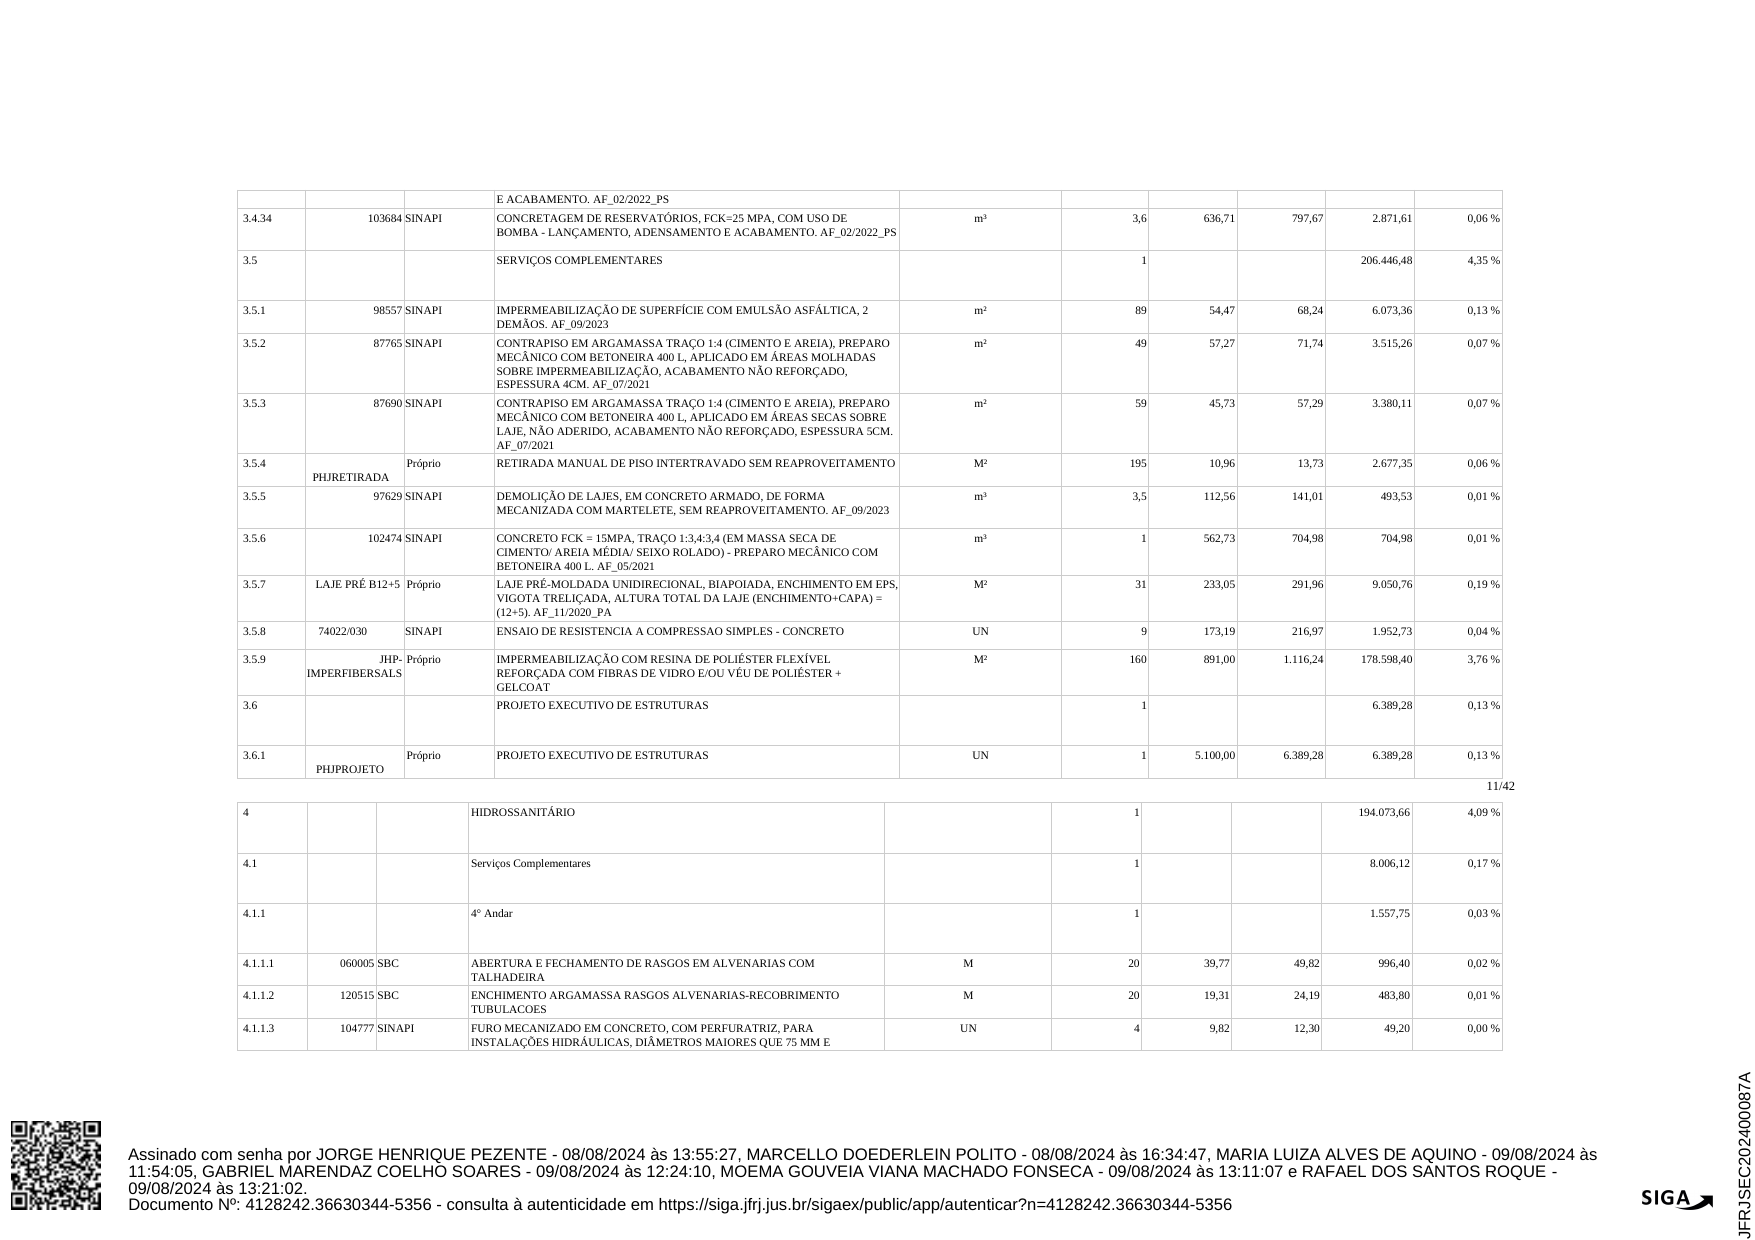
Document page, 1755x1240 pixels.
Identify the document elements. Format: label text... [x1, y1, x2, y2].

table_cell 233,05 [1149, 576, 1237, 621]
table_cell 060005 [308, 954, 376, 985]
table_cell 4,35 % [1415, 251, 1502, 300]
table_cell [238, 191, 305, 208]
table_cell 0,00 % [1413, 1019, 1502, 1050]
table_cell 3,6 [1062, 209, 1148, 250]
table_cell 704,98 [1238, 529, 1325, 574]
table_cell [1232, 854, 1321, 902]
table_cell SINAPI [405, 529, 494, 574]
table_cell 10,96 [1149, 454, 1237, 486]
table_cell [1062, 191, 1148, 208]
table_cell SINAPI [405, 334, 494, 393]
table_cell LAJE PRÉ B12+5 [306, 576, 404, 621]
table_cell 483,80 [1322, 986, 1412, 1018]
table_cell m³ [900, 209, 1061, 250]
table_cell 0,13 % [1415, 696, 1502, 745]
table_cell 13,73 [1238, 454, 1325, 486]
table_cell FURO MECANIZADO EM CONCRETO, COM PERFURATRIZ, PARA INSTALAÇÕES HIDRÁULICAS, DIÂMETROS MAIORES QUE 75 MM E [469, 1019, 884, 1050]
table_cell CONCRETO FCK = 15MPA, TRAÇO 1:3,4:3,4 (EM MASSA SECA DE CIMENTO/ AREIA MÉDIA/ SEIXO ROLADO) - PREPARO MECÂNICO COM BETONEIRA 400 L. AF_05/2021 [495, 529, 899, 574]
table_cell UN [900, 746, 1061, 778]
table_cell 97629 [306, 487, 404, 528]
table_cell CONTRAPISO EM ARGAMASSA TRAÇO 1:4 (CIMENTO E AREIA), PREPARO MECÂNICO COM BETONEIRA 400 L, APLICADO EM ÁREAS SECAS SOBRE LAJE, NÃO ADERIDO, ACABAMENTO NÃO REFORÇADO, ESPESSURA 5CM. AF_07/2021 [495, 394, 899, 453]
table_cell [1238, 696, 1325, 745]
table_cell SINAPI [405, 487, 494, 528]
table_cell 3.5.7 [238, 576, 305, 621]
table_cell SINAPI [405, 622, 494, 649]
table_cell 12,30 [1232, 1019, 1321, 1050]
table_cell JHP- IMPERFIBERSALS [306, 650, 404, 695]
table_cell IMPERMEABILIZAÇÃO COM RESINA DE POLIÉSTER FLEXÍVEL REFORÇADA COM FIBRAS DE VIDRO E/OU VÉU DE POLIÉSTER + GELCOAT [495, 650, 899, 695]
table_cell 0,03 % [1413, 904, 1502, 953]
table_cell ENCHIMENTO ARGAMASSA RASGOS ALVENARIAS-RECOBRIMENTO TUBULACOES [469, 986, 884, 1018]
table_cell M² [900, 650, 1061, 695]
table_cell 0,04 % [1415, 622, 1502, 649]
table_cell 1 [1062, 746, 1148, 778]
table_cell 6.389,28 [1326, 696, 1414, 745]
table_cell 3.5.9 [238, 650, 305, 695]
table_cell Próprio [405, 576, 494, 621]
table_cell 19,31 [1142, 986, 1231, 1018]
table_header 4 [238, 803, 307, 852]
table_cell RETIRADA MANUAL DE PISO INTERTRAVADO SEM REAPROVEITAMENTO [495, 454, 899, 486]
table_cell 636,71 [1149, 209, 1237, 250]
table_cell 206.446,48 [1326, 251, 1414, 300]
table_header [308, 803, 376, 852]
table_cell SINAPI [405, 209, 494, 250]
table_cell 195 [1062, 454, 1148, 486]
table_cell 6.073,36 [1326, 301, 1414, 333]
table_cell 3.6.1 [238, 746, 305, 778]
table_header [885, 803, 1051, 852]
table_cell 9 [1062, 622, 1148, 649]
table_cell SBC [377, 986, 468, 1018]
table_cell 0,17 % [1413, 854, 1502, 902]
table_cell 3.5.4 [238, 454, 305, 486]
table_cell 31 [1062, 576, 1148, 621]
table_cell PROJETO EXECUTIVO DE ESTRUTURAS [495, 696, 899, 745]
table_cell 3.5.3 [238, 394, 305, 453]
table_cell 3.515,26 [1326, 334, 1414, 393]
table_cell 0,02 % [1413, 954, 1502, 985]
table_cell M [885, 986, 1051, 1018]
table_cell [306, 251, 404, 300]
table_cell 797,67 [1238, 209, 1325, 250]
table_cell E ACABAMENTO. AF_02/2022_PS [495, 191, 899, 208]
table_cell [900, 696, 1061, 745]
table_cell 120515 [308, 986, 376, 1018]
table_cell [377, 854, 468, 902]
table_cell 1.116,24 [1238, 650, 1325, 695]
table_cell 3.5.1 [238, 301, 305, 333]
table_cell 102474 [306, 529, 404, 574]
table_cell 5.100,00 [1149, 746, 1237, 778]
table_cell 562,73 [1149, 529, 1237, 574]
table_cell 0,19 % [1415, 576, 1502, 621]
table_cell 704,98 [1326, 529, 1414, 574]
table_cell m³ [900, 529, 1061, 574]
table_cell 103684 [306, 209, 404, 250]
table_cell 0,01 % [1415, 487, 1502, 528]
table_cell 216,97 [1238, 622, 1325, 649]
table_cell Próprio [405, 650, 494, 695]
table_cell SINAPI [405, 301, 494, 333]
table_cell [1238, 191, 1325, 208]
table_cell 8.006,12 [1322, 854, 1412, 902]
table_cell IMPERMEABILIZAÇÃO DE SUPERFÍCIE COM EMULSÃO ASFÁLTICA, 2 DEMÃOS. AF_09/2023 [495, 301, 899, 333]
table_cell 4.1.1.1 [238, 954, 307, 985]
table_cell M² [900, 576, 1061, 621]
table_cell 49,20 [1322, 1019, 1412, 1050]
table_cell [885, 854, 1051, 902]
table_cell 4° Andar [469, 904, 884, 953]
table_cell 4 [1052, 1019, 1141, 1050]
table_cell 112,56 [1149, 487, 1237, 528]
table_cell m² [900, 334, 1061, 393]
table_cell 59 [1062, 394, 1148, 453]
table_cell 24,19 [1232, 986, 1321, 1018]
table_cell 68,24 [1238, 301, 1325, 333]
table_header [1232, 803, 1321, 852]
table_cell 3.5.5 [238, 487, 305, 528]
table_cell 3.5.6 [238, 529, 305, 574]
table_cell [1415, 191, 1502, 208]
table_cell [306, 191, 404, 208]
table_cell 20 [1052, 986, 1141, 1018]
table_cell Próprio [405, 746, 494, 778]
table_cell ABERTURA E FECHAMENTO DE RASGOS EM ALVENARIAS COM TALHADEIRA [469, 954, 884, 985]
table_cell 6.389,28 [1326, 746, 1414, 778]
table_cell 0,13 % [1415, 746, 1502, 778]
table_cell [1326, 191, 1414, 208]
table_cell 2.871,61 [1326, 209, 1414, 250]
table_cell 4.1.1.2 [238, 986, 307, 1018]
table_cell 4.1 [238, 854, 307, 902]
table_cell LAJE PRÉ-MOLDADA UNIDIRECIONAL, BIAPOIADA, ENCHIMENTO EM EPS, VIGOTA TRELIÇADA, ALTURA TOTAL DA LAJE (ENCHIMENTO+CAPA) = (12+5). AF_11/2020_PA [495, 576, 899, 621]
table_cell [308, 904, 376, 953]
table_cell 0,07 % [1415, 394, 1502, 453]
table_cell 57,27 [1149, 334, 1237, 393]
table_cell ENSAIO DE RESISTENCIA A COMPRESSAO SIMPLES - CONCRETO [495, 622, 899, 649]
table_cell 141,01 [1238, 487, 1325, 528]
table_cell PHJPROJETO [306, 746, 404, 778]
table_cell [900, 251, 1061, 300]
table_header HIDROSSANITÁRIO [469, 803, 884, 852]
table_cell [405, 191, 494, 208]
table_header [1142, 803, 1231, 852]
table_cell Próprio [405, 454, 494, 486]
table_cell 104777 [308, 1019, 376, 1050]
table_cell 0,13 % [1415, 301, 1502, 333]
table_cell [885, 904, 1051, 953]
table_cell 6.389,28 [1238, 746, 1325, 778]
text 11/42 [237, 779, 1516, 793]
table_cell 0,07 % [1415, 334, 1502, 393]
table_cell 1 [1052, 904, 1141, 953]
table_cell 74022/030 [306, 622, 404, 649]
table_cell UN [885, 1019, 1051, 1050]
table_cell [1149, 251, 1237, 300]
table_cell 178.598,40 [1326, 650, 1414, 695]
table_cell 4.1.1.3 [238, 1019, 307, 1050]
table_cell DEMOLIÇÃO DE LAJES, EM CONCRETO ARMADO, DE FORMA MECANIZADA COM MARTELETE, SEM REAPROVEITAMENTO. AF_09/2023 [495, 487, 899, 528]
table_cell 9.050,76 [1326, 576, 1414, 621]
table_cell 3.5.8 [238, 622, 305, 649]
table_cell [1149, 191, 1237, 208]
table_header [377, 803, 468, 852]
table_cell [900, 191, 1061, 208]
table_cell 39,77 [1142, 954, 1231, 985]
table_cell CONCRETAGEM DE RESERVATÓRIOS, FCK=25 MPA, COM USO DE BOMBA - LANÇAMENTO, ADENSAMENTO E ACABAMENTO. AF_02/2022_PS [495, 209, 899, 250]
table_cell 493,53 [1326, 487, 1414, 528]
table_cell 1.557,75 [1322, 904, 1412, 953]
table_cell 3,76 % [1415, 650, 1502, 695]
table_cell SERVIÇOS COMPLEMENTARES [495, 251, 899, 300]
table_cell UN [900, 622, 1061, 649]
table_cell 173,19 [1149, 622, 1237, 649]
table_cell 1.952,73 [1326, 622, 1414, 649]
table_cell 1 [1052, 854, 1141, 902]
table_cell 49 [1062, 334, 1148, 393]
table_cell 89 [1062, 301, 1148, 333]
table_cell 87690 [306, 394, 404, 453]
table_cell CONTRAPISO EM ARGAMASSA TRAÇO 1:4 (CIMENTO E AREIA), PREPARO MECÂNICO COM BETONEIRA 400 L, APLICADO EM ÁREAS MOLHADAS SOBRE IMPERMEABILIZAÇÃO, ACABAMENTO NÃO REFORÇADO, ESPESSURA 4CM. AF_07/2021 [495, 334, 899, 393]
table_cell [306, 696, 404, 745]
table_cell M² [900, 454, 1061, 486]
table_cell [308, 854, 376, 902]
table_cell [405, 251, 494, 300]
table_cell [1142, 904, 1231, 953]
table_cell 3.5.2 [238, 334, 305, 393]
table_cell 0,01 % [1415, 529, 1502, 574]
table_cell 2.677,35 [1326, 454, 1414, 486]
table_cell 54,47 [1149, 301, 1237, 333]
table_cell [1232, 904, 1321, 953]
table_header 1 [1052, 803, 1141, 852]
table_cell [377, 904, 468, 953]
table_cell 49,82 [1232, 954, 1321, 985]
table_cell 3.5 [238, 251, 305, 300]
table_cell PROJETO EXECUTIVO DE ESTRUTURAS [495, 746, 899, 778]
table_cell [1142, 854, 1231, 902]
table_cell [1149, 696, 1237, 745]
table_cell [405, 696, 494, 745]
table_cell 71,74 [1238, 334, 1325, 393]
table_cell 0,01 % [1413, 986, 1502, 1018]
table_cell 1 [1062, 529, 1148, 574]
table_cell m³ [900, 487, 1061, 528]
table_cell 9,82 [1142, 1019, 1231, 1050]
table_cell 0,06 % [1415, 209, 1502, 250]
table_cell 4.1.1 [238, 904, 307, 953]
table_cell [1238, 251, 1325, 300]
table_cell 891,00 [1149, 650, 1237, 695]
table_cell 291,96 [1238, 576, 1325, 621]
table_cell 57,29 [1238, 394, 1325, 453]
table_header 194.073,66 [1322, 803, 1412, 852]
table_cell M [885, 954, 1051, 985]
table_cell SINAPI [405, 394, 494, 453]
table_cell Serviços Complementares [469, 854, 884, 902]
table_cell m² [900, 394, 1061, 453]
table_cell SINAPI [377, 1019, 468, 1050]
table_cell 45,73 [1149, 394, 1237, 453]
table_cell 20 [1052, 954, 1141, 985]
table_cell 98557 [306, 301, 404, 333]
table_cell 3,5 [1062, 487, 1148, 528]
table_cell 3.4.34 [238, 209, 305, 250]
table_cell 87765 [306, 334, 404, 393]
table_cell 996,40 [1322, 954, 1412, 985]
table_cell SBC [377, 954, 468, 985]
table_cell 1 [1062, 251, 1148, 300]
table_cell 1 [1062, 696, 1148, 745]
table_header 4,09 % [1413, 803, 1502, 852]
table_cell PHJRETIRADA [306, 454, 404, 486]
table_cell m² [900, 301, 1061, 333]
table_cell 0,06 % [1415, 454, 1502, 486]
table_cell 160 [1062, 650, 1148, 695]
table_cell 3.380,11 [1326, 394, 1414, 453]
table_cell 3.6 [238, 696, 305, 745]
